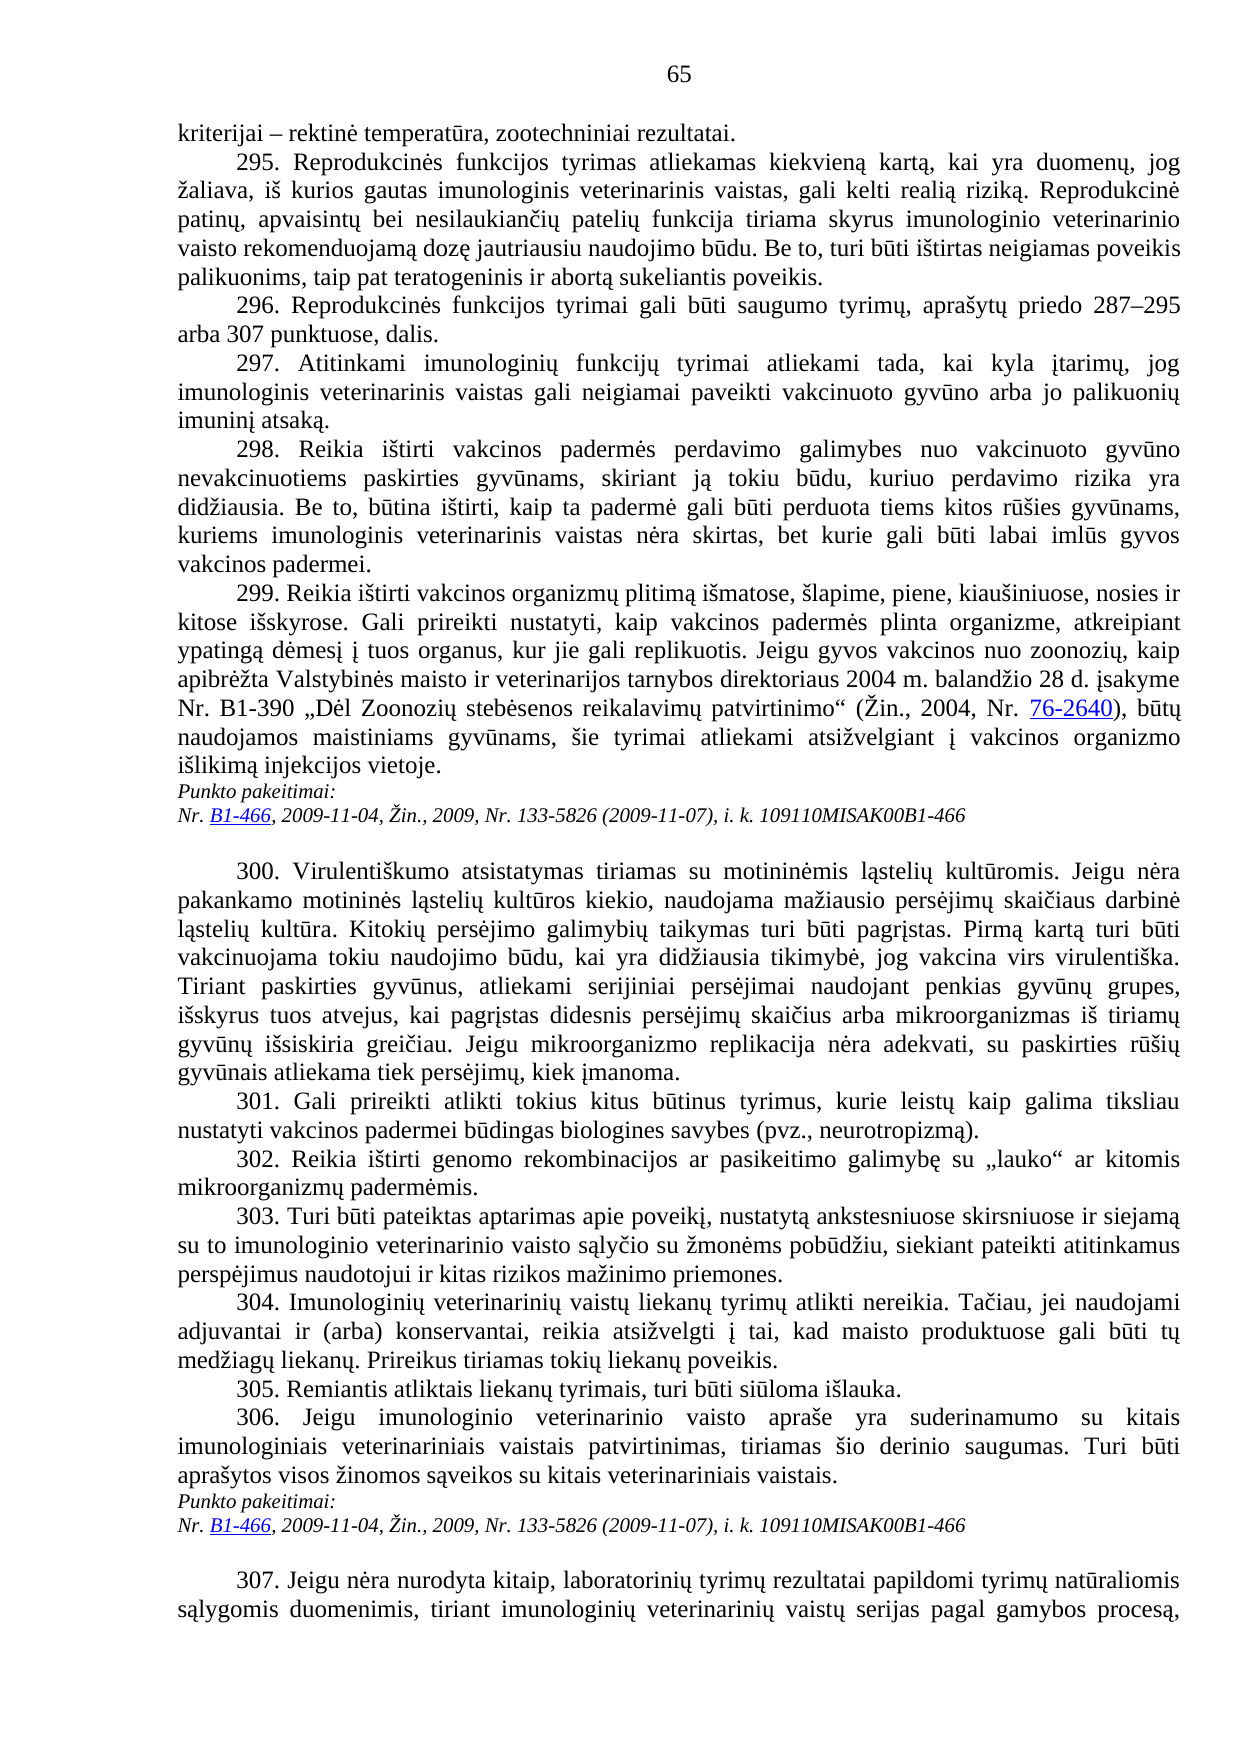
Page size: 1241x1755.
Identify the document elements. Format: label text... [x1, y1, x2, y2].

text 300. Virulentiškumo atsistatymas tiriamas su motininėmis ląstelių kultūromis. Jeigu nėra pakankamo motininės ląstelių kultūros kiekio, naudojama mažiausio persėjimų skaičiaus darbinė ląstelių kultūra. Kitokių persėjimo galimybių taikymas turi būti pagrįstas. Pirmą kartą turi būti vakcinuojama tokiu naudojimo būdu, kai yra didžiausia tikimybė, jog vakcina virs virulentiška. Tiriant paskirties gyvūnus, atliekami serijiniai persėjimai naudojant penkias gyvūnų grupes, išskyrus tuos atvejus, kai pagrįstas didesnis persėjimų skaičius arba mikroorganizmas iš tiriamų gyvūnų išsiskiria greičiau. Jeigu mikroorganizmo replikacija nėra adekvati, su paskirties rūšių gyvūnais atliekama tiek persėjimų, kiek įmanoma. [177, 856, 1181, 1086]
text 301. Gali prireikti atlikti tokius kitus būtinus tyrimus, kurie leistų kaip galima tiksliau nustatyti vakcinos padermei būdingas biologines savybes (pvz., neurotropizmą). [177, 1086, 1181, 1144]
text Nr. B1-466, 2009-11-04, Žin., 2009, Nr. 133-5826 (2009-11-07), i. k. 109110MISAK00B1-466 [177, 803, 1181, 827]
text 304. Imunologinių veterinarinių vaistų liekanų tyrimų atlikti nereikia. Tačiau, jei naudojami adjuvantai ir (arba) konservantai, reikia atsižvelgti į tai, kad maisto produktuose gali būti tų medžiagų liekanų. Prireikus tiriamas tokių liekanų poveikis. [177, 1287, 1181, 1374]
text 299. Reikia ištirti vakcinos organizmų plitimą išmatose, šlapime, piene, kiaušiniuose, nosies ir kitose išskyrose. Gali prireikti nustatyti, kaip vakcinos padermės plinta organizme, atkreipiant ypatingą dėmesį į tuos organus, kur jie gali replikuotis. Jeigu gyvos vakcinos nuo zoonozių, kaip apibrėžta Valstybinės maisto ir veterinarijos tarnybos direktoriaus 2004 m. balandžio 28 d. įsakyme Nr. B1-390 „Dėl Zoonozių stebėsenos reikalavimų patvirtinimo“ (Žin., 2004, Nr. 76-2640), būtų naudojamos maistiniams gyvūnams, šie tyrimai atliekami atsižvelgiant į vakcinos organizmo išlikimą injekcijos vietoje. [177, 578, 1181, 779]
text Punkto pakeitimai: [177, 779, 1181, 803]
text Nr. B1-466, 2009-11-04, Žin., 2009, Nr. 133-5826 (2009-11-07), i. k. 109110MISAK00B1-466 [177, 1513, 1181, 1537]
text 303. Turi būti pateiktas aptarimas apie poveikį, nustatytą ankstesniuose skirsniuose ir siejamą su to imunologinio veterinarinio vaisto sąlyčio su žmonėms pobūdžiu, siekiant pateikti atitinkamus perspėjimus naudotojui ir kitas rizikos mažinimo priemones. [177, 1201, 1181, 1287]
text 296. Reprodukcinės funkcijos tyrimai gali būti saugumo tyrimų, aprašytų priedo 287–295 arba 307 punktuose, dalis. [177, 291, 1181, 348]
text 305. Remiantis atliktais liekanų tyrimais, turi būti siūloma išlauka. [177, 1374, 1181, 1402]
text 307. Jeigu nėra nurodyta kitaip, laboratorinių tyrimų rezultatai papildomi tyrimų natūraliomis sąlygomis duomenimis, tiriant imunologinių veterinarinių vaistų serijas pagal gamybos procesą, [177, 1566, 1181, 1623]
text 306. Jeigu imunologinio veterinarinio vaisto apraše yra suderinamumo su kitais imunologiniais veterinariniais vaistais patvirtinimas, tiriamas šio derinio saugumas. Turi būti aprašytos visos žinomos sąveikos su kitais veterinariniais vaistais. [177, 1402, 1181, 1489]
text Punkto pakeitimai: [177, 1489, 1181, 1513]
text 298. Reikia ištirti vakcinos padermės perdavimo galimybes nuo vakcinuoto gyvūno nevakcinuotiems paskirties gyvūnams, skiriant ją tokiu būdu, kuriuo perdavimo rizika yra didžiausia. Be to, būtina ištirti, kaip ta padermė gali būti perduota tiems kitos rūšies gyvūnams, kuriems imunologinis veterinarinis vaistas nėra skirtas, bet kurie gali būti labai imlūs gyvos vakcinos padermei. [177, 434, 1181, 578]
text 295. Reprodukcinės funkcijos tyrimas atliekamas kiekvieną kartą, kai yra duomenų, jog žaliava, iš kurios gautas imunologinis veterinarinis vaistas, gali kelti realią riziką. Reprodukcinė patinų, apvaisintų bei nesilaukiančių patelių funkcija tiriama skyrus imunologinio veterinarinio vaisto rekomenduojamą dozę jautriausiu naudojimo būdu. Be to, turi būti ištirtas neigiamas poveikis palikuonims, taip pat teratogeninis ir abortą sukeliantis poveikis. [177, 147, 1181, 291]
text kriterijai – rektinė temperatūra, zootechniniai rezultatai. [177, 118, 1181, 147]
text 302. Reikia ištirti genomo rekombinacijos ar pasikeitimo galimybę su „lauko“ ar kitomis mikroorganizmų padermėmis. [177, 1144, 1181, 1201]
text 297. Atitinkami imunologinių funkcijų tyrimai atliekami tada, kai kyla įtarimų, jog imunologinis veterinarinis vaistas gali neigiamai paveikti vakcinuoto gyvūno arba jo palikuonių imuninį atsaką. [177, 348, 1181, 434]
